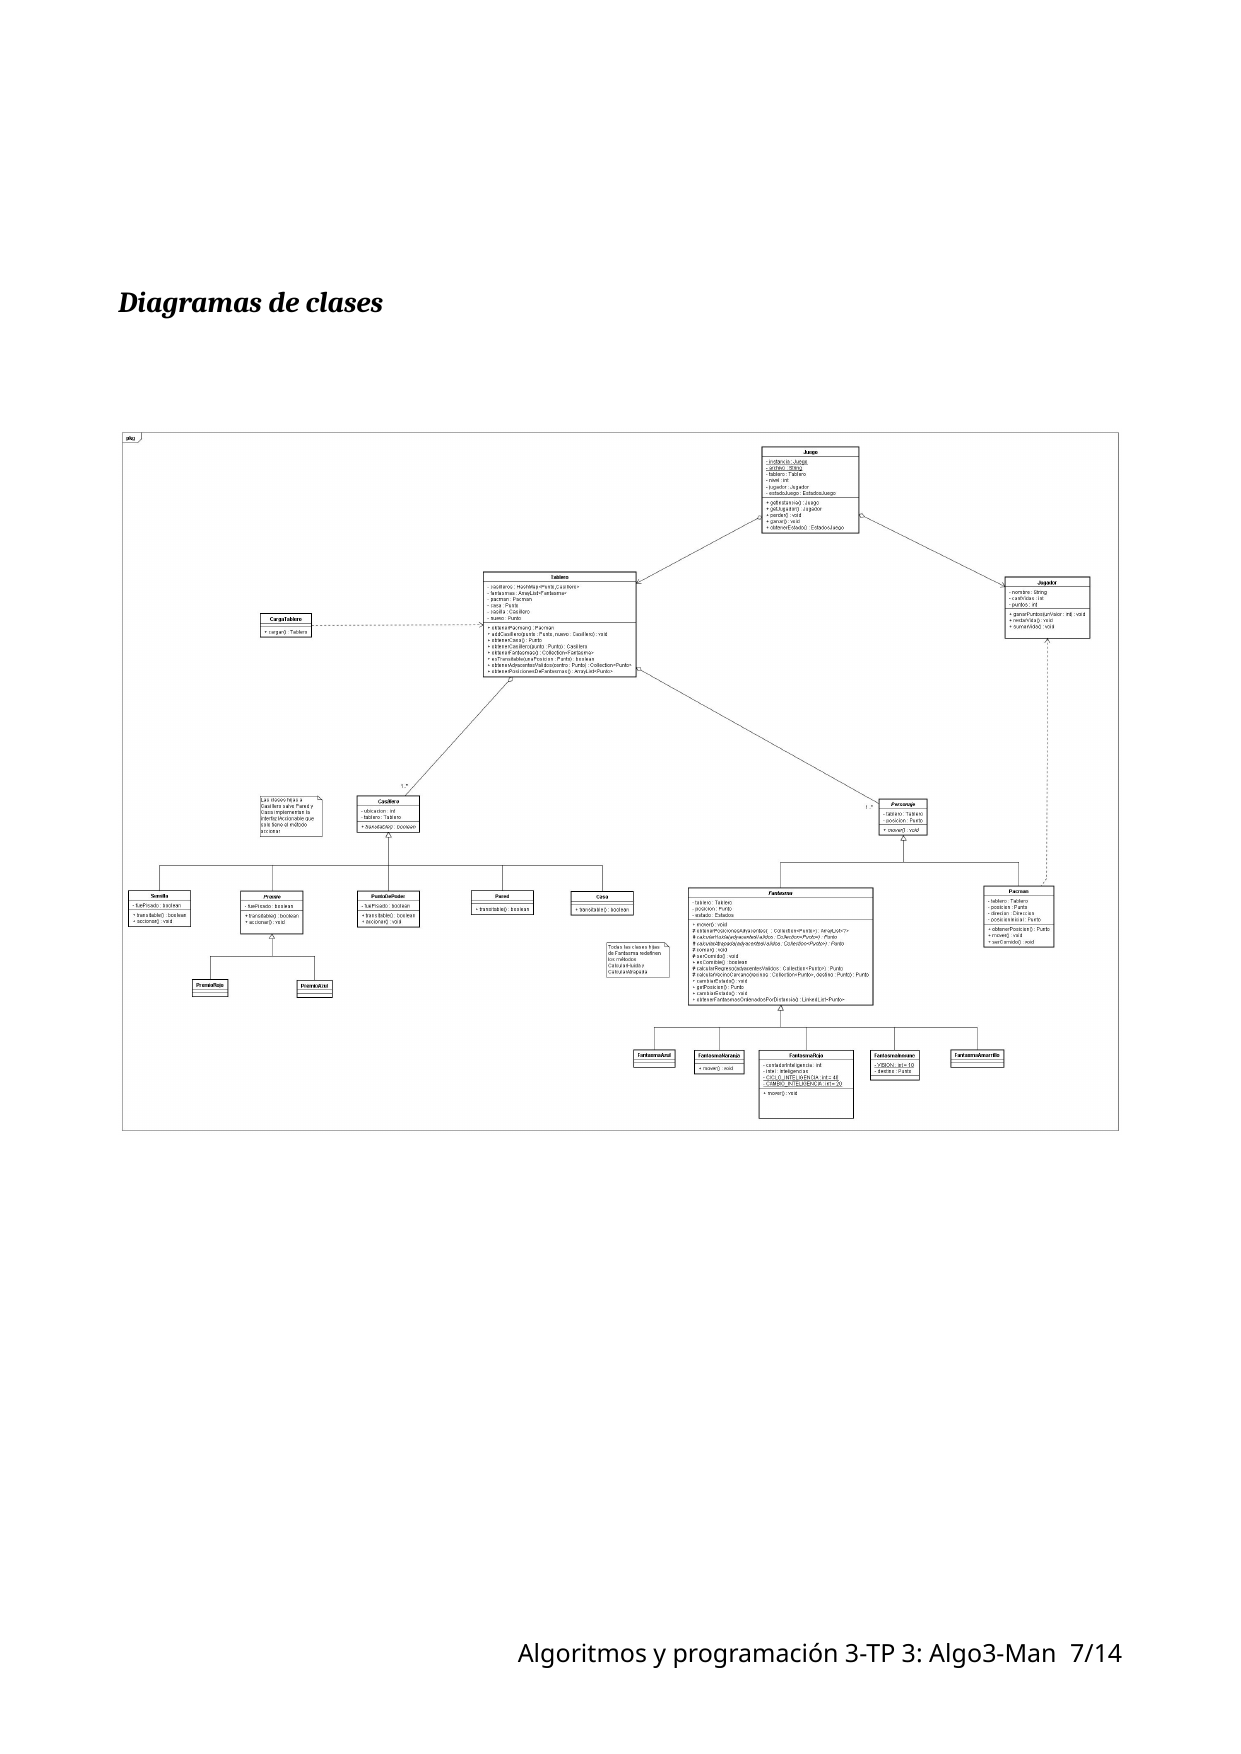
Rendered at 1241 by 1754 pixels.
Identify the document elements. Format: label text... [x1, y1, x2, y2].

subtitle Diagramas de clases [118, 286, 1122, 320]
picture [118, 428, 1122, 1135]
